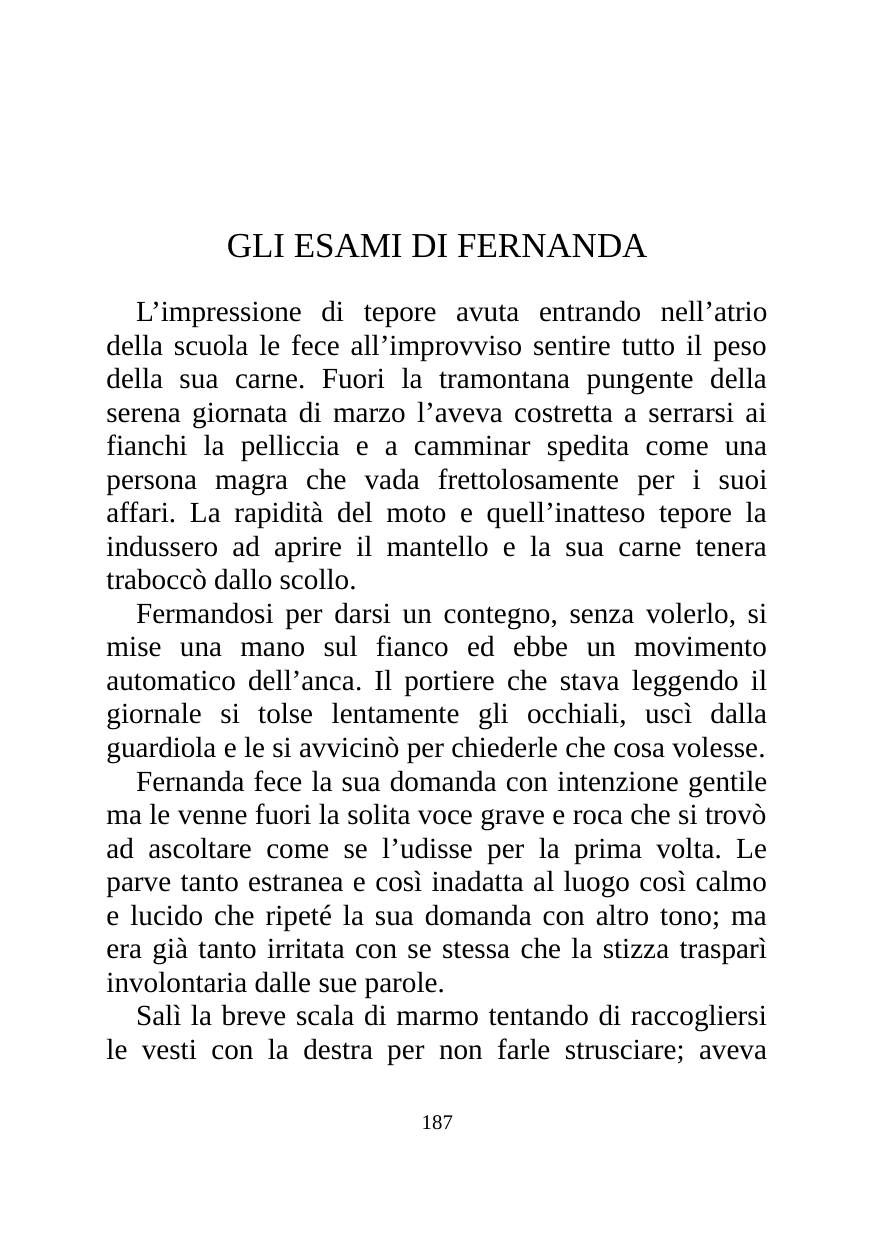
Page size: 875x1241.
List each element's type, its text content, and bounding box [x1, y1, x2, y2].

text L’impressione di tepore avuta entrando nell’atrio della scuola le fece all’improvviso sentire tutto il peso della sua carne. Fuori la tramontana pungente della serena giornata di marzo l’aveva costretta a serrarsi ai fianchi la pelliccia e a camminar spedita come una persona magra che vada frettolosamente per i suoi affari. La rapidità del moto e quell’inatteso tepore la indussero ad aprire il mantello e la sua carne tenera traboccò dallo scollo. [106, 294, 768, 596]
text Fermandosi per darsi un contegno, senza volerlo, si mise una mano sul fianco ed ebbe un movimento automatico dell’anca. Il portiere che stava leggendo il giornale si tolse lentamente gli occhiali, uscì dalla guardiola e le si avvicinò per chiederle che cosa volesse. [106, 596, 768, 764]
text Salì la breve scala di marmo tentando di raccogliersi le vesti con la destra per non farle strusciare; aveva [106, 998, 768, 1066]
text Fernanda fece la sua domanda con intenzione gentile ma le venne fuori la solita voce grave e roca che si trovò ad ascoltare come se l’udisse per la prima volta. Le parve tanto estranea e così inadatta al luogo così calmo e lucido che ripeté la sua domanda con altro tono; ma era già tanto irritata con se stessa che la stizza trasparì involontaria dalle sue parole. [106, 764, 768, 998]
subtitle GLI ESAMI DI FERNANDA [106, 224, 768, 264]
